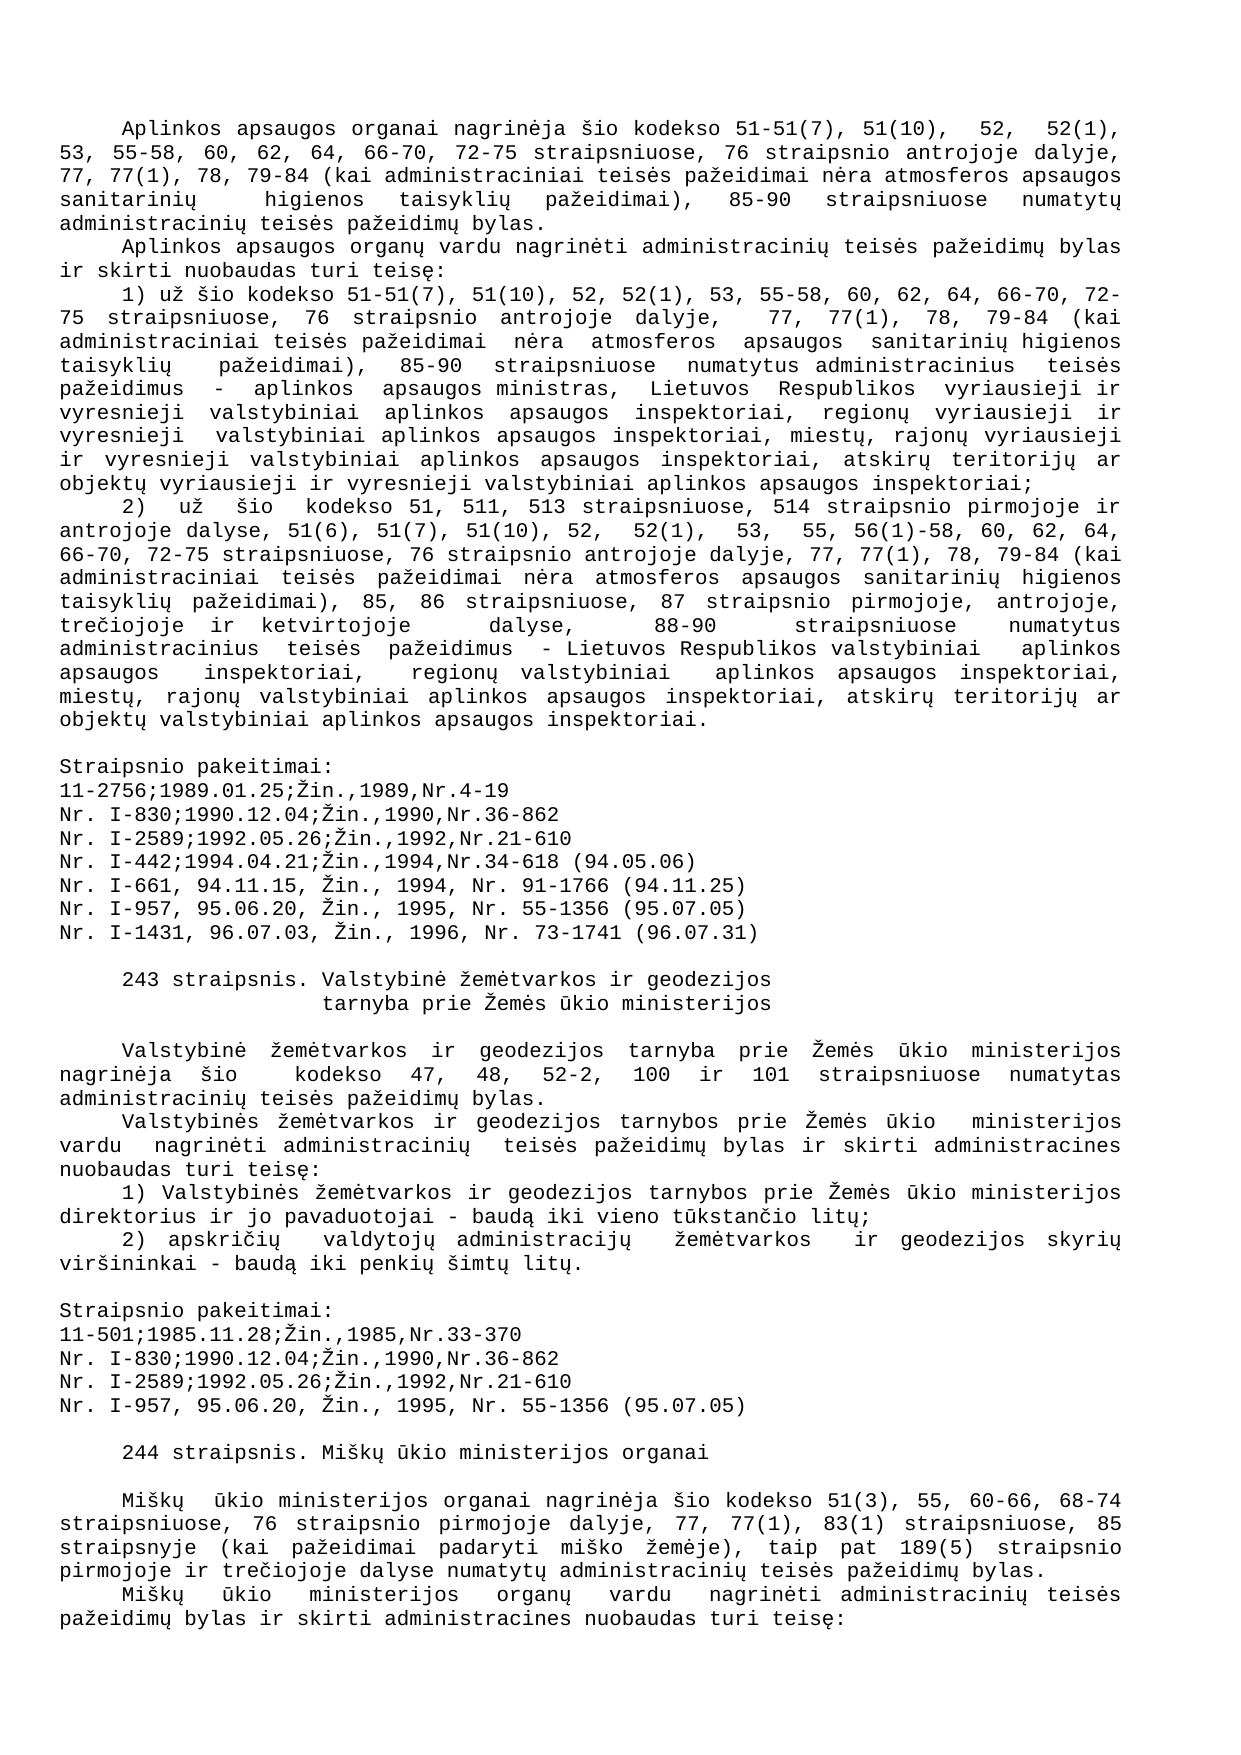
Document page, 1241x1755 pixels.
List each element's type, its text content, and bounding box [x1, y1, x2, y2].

text Aplinkos apsaugos organai nagrinėja šio kodekso 51-51(7), 51(10), 52, 52(1), 53, 55-58, 60, 62, 64, 66-70, 72-75 straipsniuose, 76 straipsnio antrojoje dalyje, 77, 77(1), 78, 79-84 (kai administraciniai teisės pažeidimai nėra atmosferos apsaugos sanitarinių higienos taisyklių pažeidimai), 85-90 straipsniuose numatytų administracinių teisės pažeidimų bylas. [59, 118, 1122, 236]
text 2) už šio kodekso 51, 511, 513 straipsniuose, 514 straipsnio pirmojoje ir antrojoje dalyse, 51(6), 51(7), 51(10), 52, 52(1), 53, 55, 56(1)-58, 60, 62, 64, 66-70, 72-75 straipsniuose, 76 straipsnio antrojoje dalyje, 77, 77(1), 78, 79-84 (kai administraciniai teisės pažeidimai nėra atmosferos apsaugos sanitarinių higienos taisyklių pažeidimai), 85, 86 straipsniuose, 87 straipsnio pirmojoje, antrojoje, trečiojoje ir ketvirtojoje dalyse, 88-90 straipsniuose numatytus administracinius teisės pažeidimus - Lietuvos Respublikos valstybiniai aplinkos apsaugos inspektoriai, regionų valstybiniai aplinkos apsaugos inspektoriai, miestų, rajonų valstybiniai aplinkos apsaugos inspektoriai, atskirų teritorijų ar objektų valstybiniai aplinkos apsaugos inspektoriai. [59, 496, 1122, 733]
text Nr. I-442;1994.04.21;Žin.,1994,Nr.34-618 (94.05.06) [59, 851, 1122, 875]
text 1) už šio kodekso 51-51(7), 51(10), 52, 52(1), 53, 55-58, 60, 62, 64, 66-70, 72-75 straipsniuose, 76 straipsnio antrojoje dalyje, 77, 77(1), 78, 79-84 (kai administraciniai teisės pažeidimai nėra atmosferos apsaugos sanitarinių higienos taisyklių pažeidimai), 85-90 straipsniuose numatytus administracinius teisės pažeidimus - aplinkos apsaugos ministras, Lietuvos Respublikos vyriausieji ir vyresnieji valstybiniai aplinkos apsaugos inspektoriai, regionų vyriausieji ir vyresnieji valstybiniai aplinkos apsaugos inspektoriai, miestų, rajonų vyriausieji ir vyresnieji valstybiniai aplinkos apsaugos inspektoriai, atskirų teritorijų ar objektų vyriausieji ir vyresnieji valstybiniai aplinkos apsaugos inspektoriai; [59, 284, 1122, 496]
text Straipsnio pakeitimai: [59, 757, 1122, 780]
text Nr. I-830;1990.12.04;Žin.,1990,Nr.36-862 [59, 1348, 1122, 1371]
text 1) Valstybinės žemėtvarkos ir geodezijos tarnybos prie Žemės ūkio ministerijos direktorius ir jo pavaduotojai - baudą iki vieno tūkstančio litų; [59, 1182, 1122, 1229]
text Aplinkos apsaugos organų vardu nagrinėti administracinių teisės pažeidimų bylas ir skirti nuobaudas turi teisę: [59, 236, 1122, 284]
text 244 straipsnis. Miškų ūkio ministerijos organai [59, 1442, 1122, 1466]
text Miškų ūkio ministerijos organai nagrinėja šio kodekso 51(3), 55, 60-66, 68-74 straipsniuose, 76 straipsnio pirmojoje dalyje, 77, 77(1), 83(1) straipsniuose, 85 straipsnyje (kai pažeidimai padaryti miško žemėje), taip pat 189(5) straipsnio pirmojoje ir trečiojoje dalyse numatytų administracinių teisės pažeidimų bylas. [59, 1489, 1122, 1584]
text Valstybinės žemėtvarkos ir geodezijos tarnybos prie Žemės ūkio ministerijos vardu nagrinėti administracinių teisės pažeidimų bylas ir skirti administracines nuobaudas turi teisę: [59, 1111, 1122, 1182]
text Nr. I-661, 94.11.15, Žin., 1994, Nr. 91-1766 (94.11.25) [59, 875, 1122, 898]
text 2) apskričių valdytojų administracijų žemėtvarkos ir geodezijos skyrių viršininkai - baudą iki penkių šimtų litų. [59, 1229, 1122, 1277]
text 11-2756;1989.01.25;Žin.,1989,Nr.4-19 [59, 780, 1122, 804]
text Nr. I-2589;1992.05.26;Žin.,1992,Nr.21-610 [59, 1371, 1122, 1395]
text Straipsnio pakeitimai: [59, 1300, 1122, 1324]
text Nr. I-957, 95.06.20, Žin., 1995, Nr. 55-1356 (95.07.05) [59, 898, 1122, 922]
text Valstybinė žemėtvarkos ir geodezijos tarnyba prie Žemės ūkio ministerijos nagrinėja šio kodekso 47, 48, 52-2, 100 ir 101 straipsniuose numatytas administracinių teisės pažeidimų bylas. [59, 1040, 1122, 1111]
text 243 straipsnis. Valstybinė žemėtvarkos ir geodezijos [59, 969, 1122, 993]
text Nr. I-2589;1992.05.26;Žin.,1992,Nr.21-610 [59, 827, 1122, 851]
text Nr. I-1431, 96.07.03, Žin., 1996, Nr. 73-1741 (96.07.31) [59, 922, 1122, 946]
text tarnyba prie Žemės ūkio ministerijos [59, 993, 1122, 1017]
text Nr. I-830;1990.12.04;Žin.,1990,Nr.36-862 [59, 804, 1122, 827]
text 11-501;1985.11.28;Žin.,1985,Nr.33-370 [59, 1324, 1122, 1348]
text Nr. I-957, 95.06.20, Žin., 1995, Nr. 55-1356 (95.07.05) [59, 1395, 1122, 1419]
text Miškų ūkio ministerijos organų vardu nagrinėti administracinių teisės pažeidimų bylas ir skirti administracines nuobaudas turi teisę: [59, 1584, 1122, 1631]
